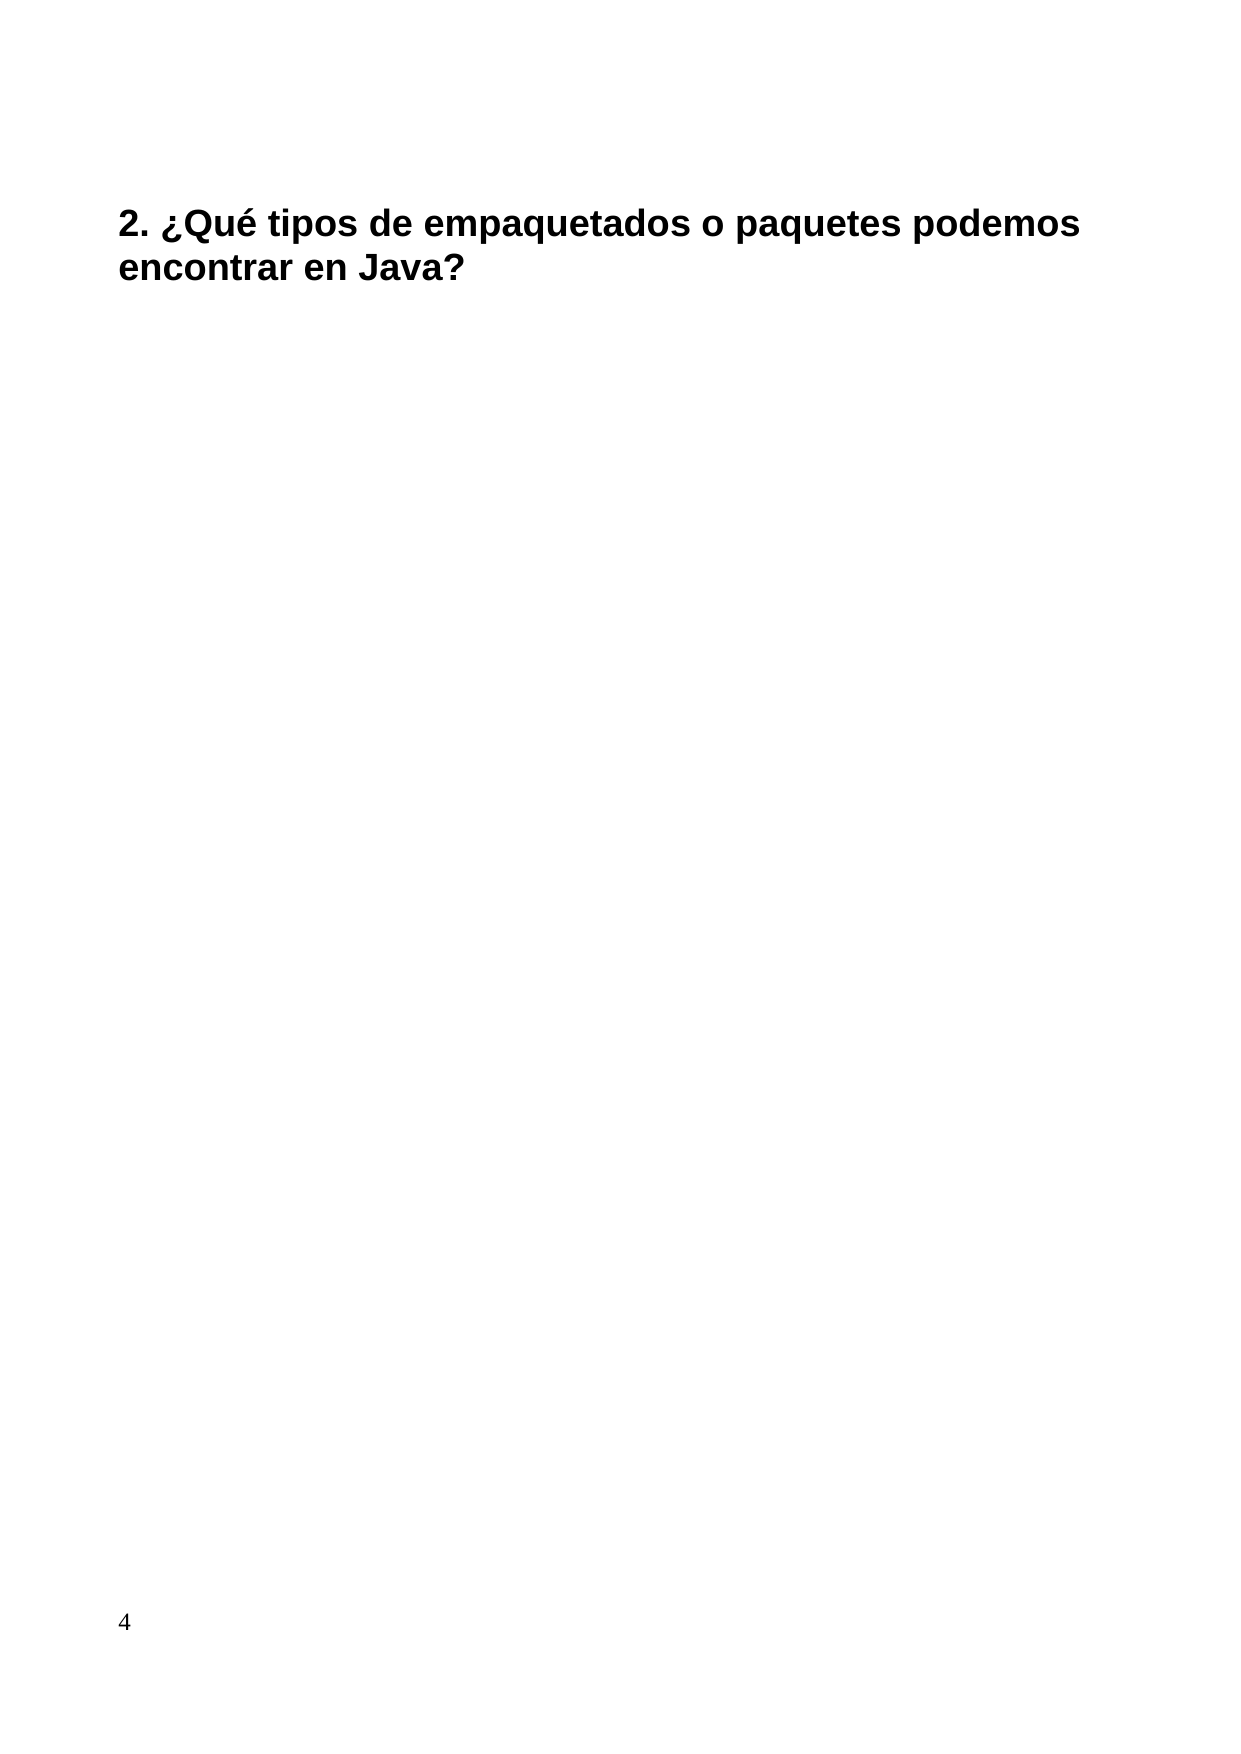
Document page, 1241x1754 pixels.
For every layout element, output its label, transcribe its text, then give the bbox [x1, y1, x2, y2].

subtitle 2. ¿Qué tipos de empaquetados o paquetes podemos encontrar en Java? [118, 201, 1122, 288]
